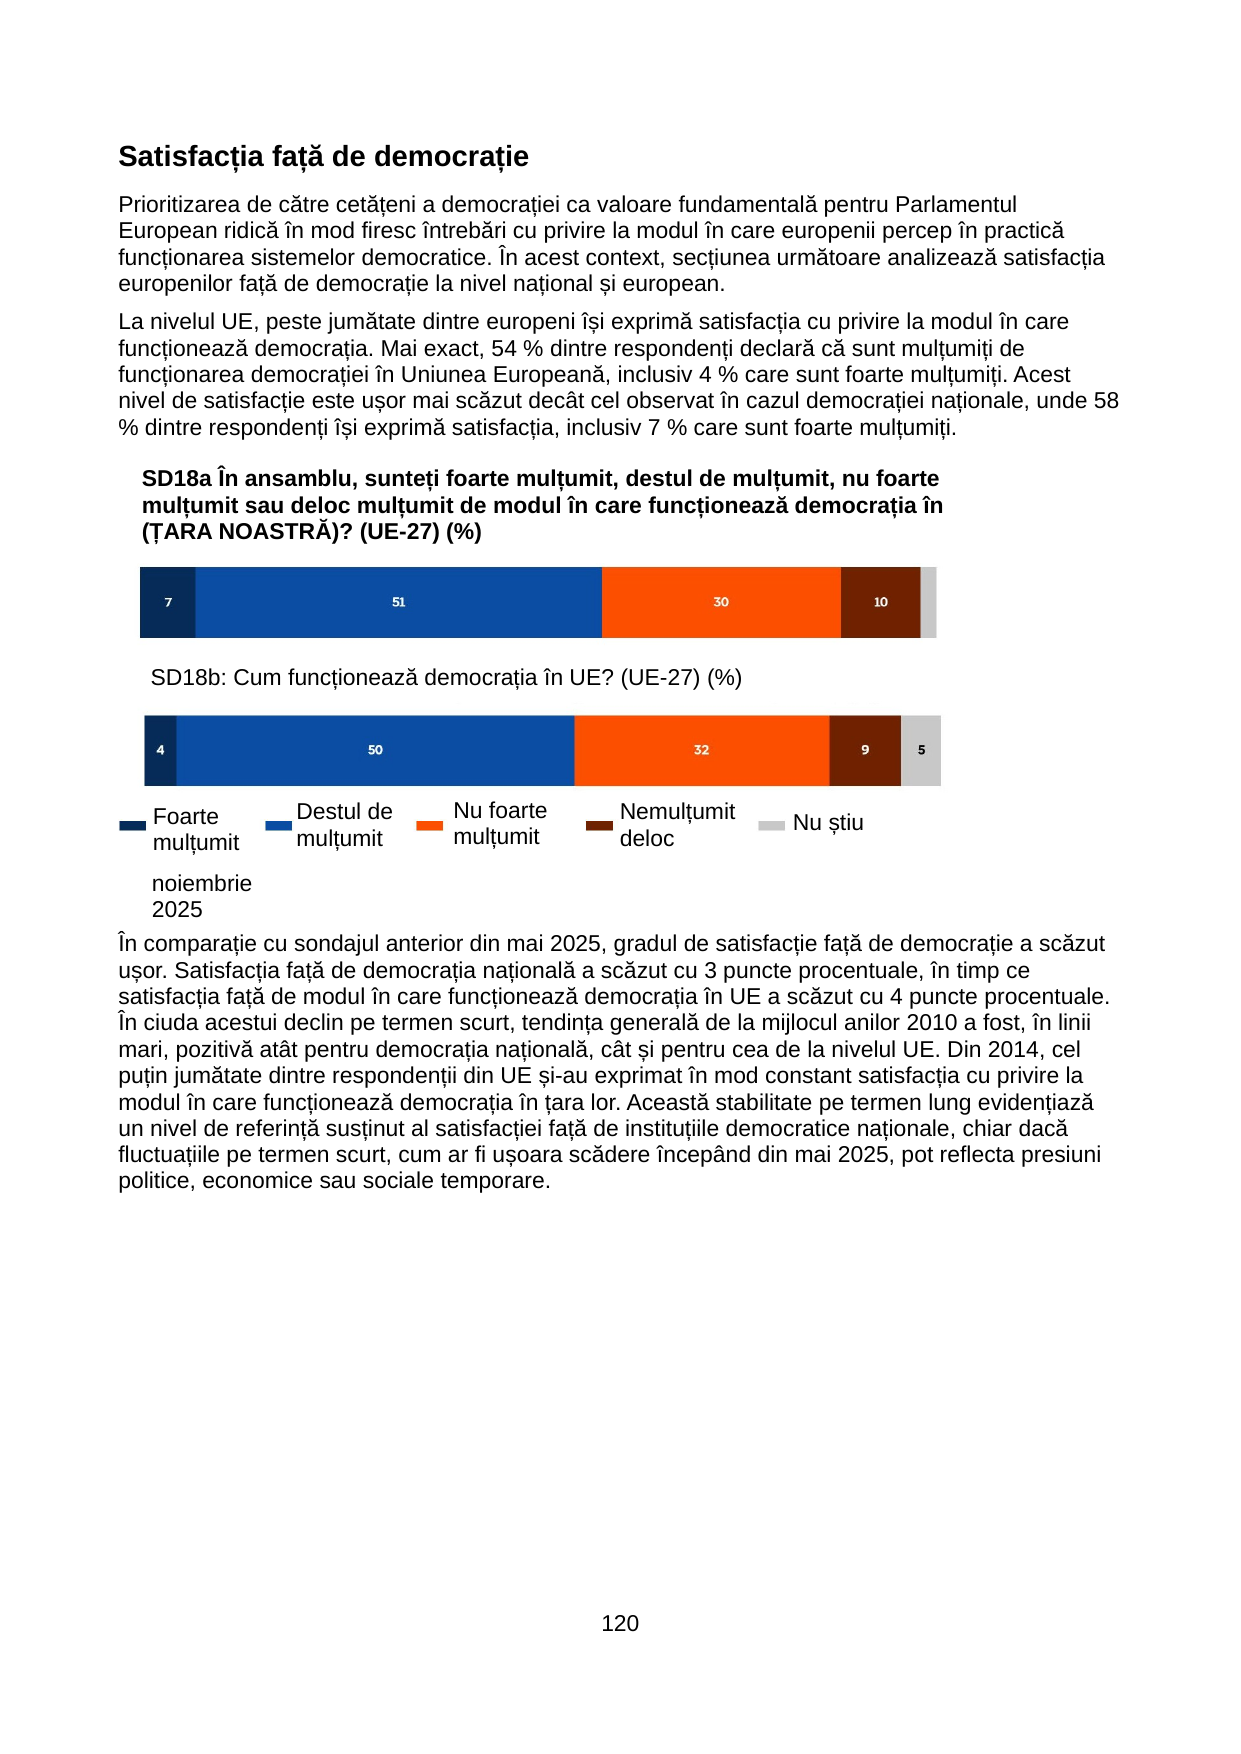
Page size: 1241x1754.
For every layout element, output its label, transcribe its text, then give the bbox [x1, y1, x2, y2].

text Prioritizarea de către cetățeni a democrației ca valoare fundamentală pentru Parlamentul European ridică în mod firesc întrebări cu privire la modul în care europenii percep în practică funcționarea sistemelor democratice. În acest context, secțiunea următoare analizează satisfacția europenilor față de democrație la nivel național și european. [118, 191, 1122, 296]
subtitle Satisfacția față de democrație [118, 139, 1122, 172]
picture [127, 563, 949, 793]
text La nivelul UE, peste jumătate dintre europeni își exprimă satisfacția cu privire la modul în care funcționează democrația. Mai exact, 54 % dintre respondenți declară că sunt mulțumiți de funcționarea democrației în Uniunea Europeană, inclusiv 4 % care sunt foarte mulțumiți. Acest nivel de satisfacție este ușor mai scăzut decât cel observat în cazul democrației naționale, unde 58 % dintre respondenți își exprimă satisfacția, inclusiv 7 % care sunt foarte mulțumiți. [118, 308, 1122, 440]
picture [118, 818, 788, 832]
text În comparație cu sondajul anterior din mai 2025, gradul de satisfacție față de democrație a scăzut ușor. Satisfacția față de democrația națională a scăzut cu 3 puncte procentuale, în timp ce satisfacția față de modul în care funcționează democrația în UE a scăzut cu 4 puncte procentuale. În ciuda acestui declin pe termen scurt, tendința generală de la mijlocul anilor 2010 a fost, în linii mari, pozitivă atât pentru democrația națională, cât și pentru cea de la nivelul UE. Din 2014, cel puțin jumătate dintre respondenții din UE și-au exprimat în mod constant satisfacția cu privire la modul în care funcționează democrația în țara lor. Această stabilitate pe termen lung evidențiază un nivel de referință susținut al satisfacției față de instituțiile democratice naționale, chiar dacă fluctuațiile pe termen scurt, cum ar fi ușoara scădere începând din mai 2025, pot reflecta presiuni politice, economice sau sociale temporare. [118, 452, 1122, 1194]
